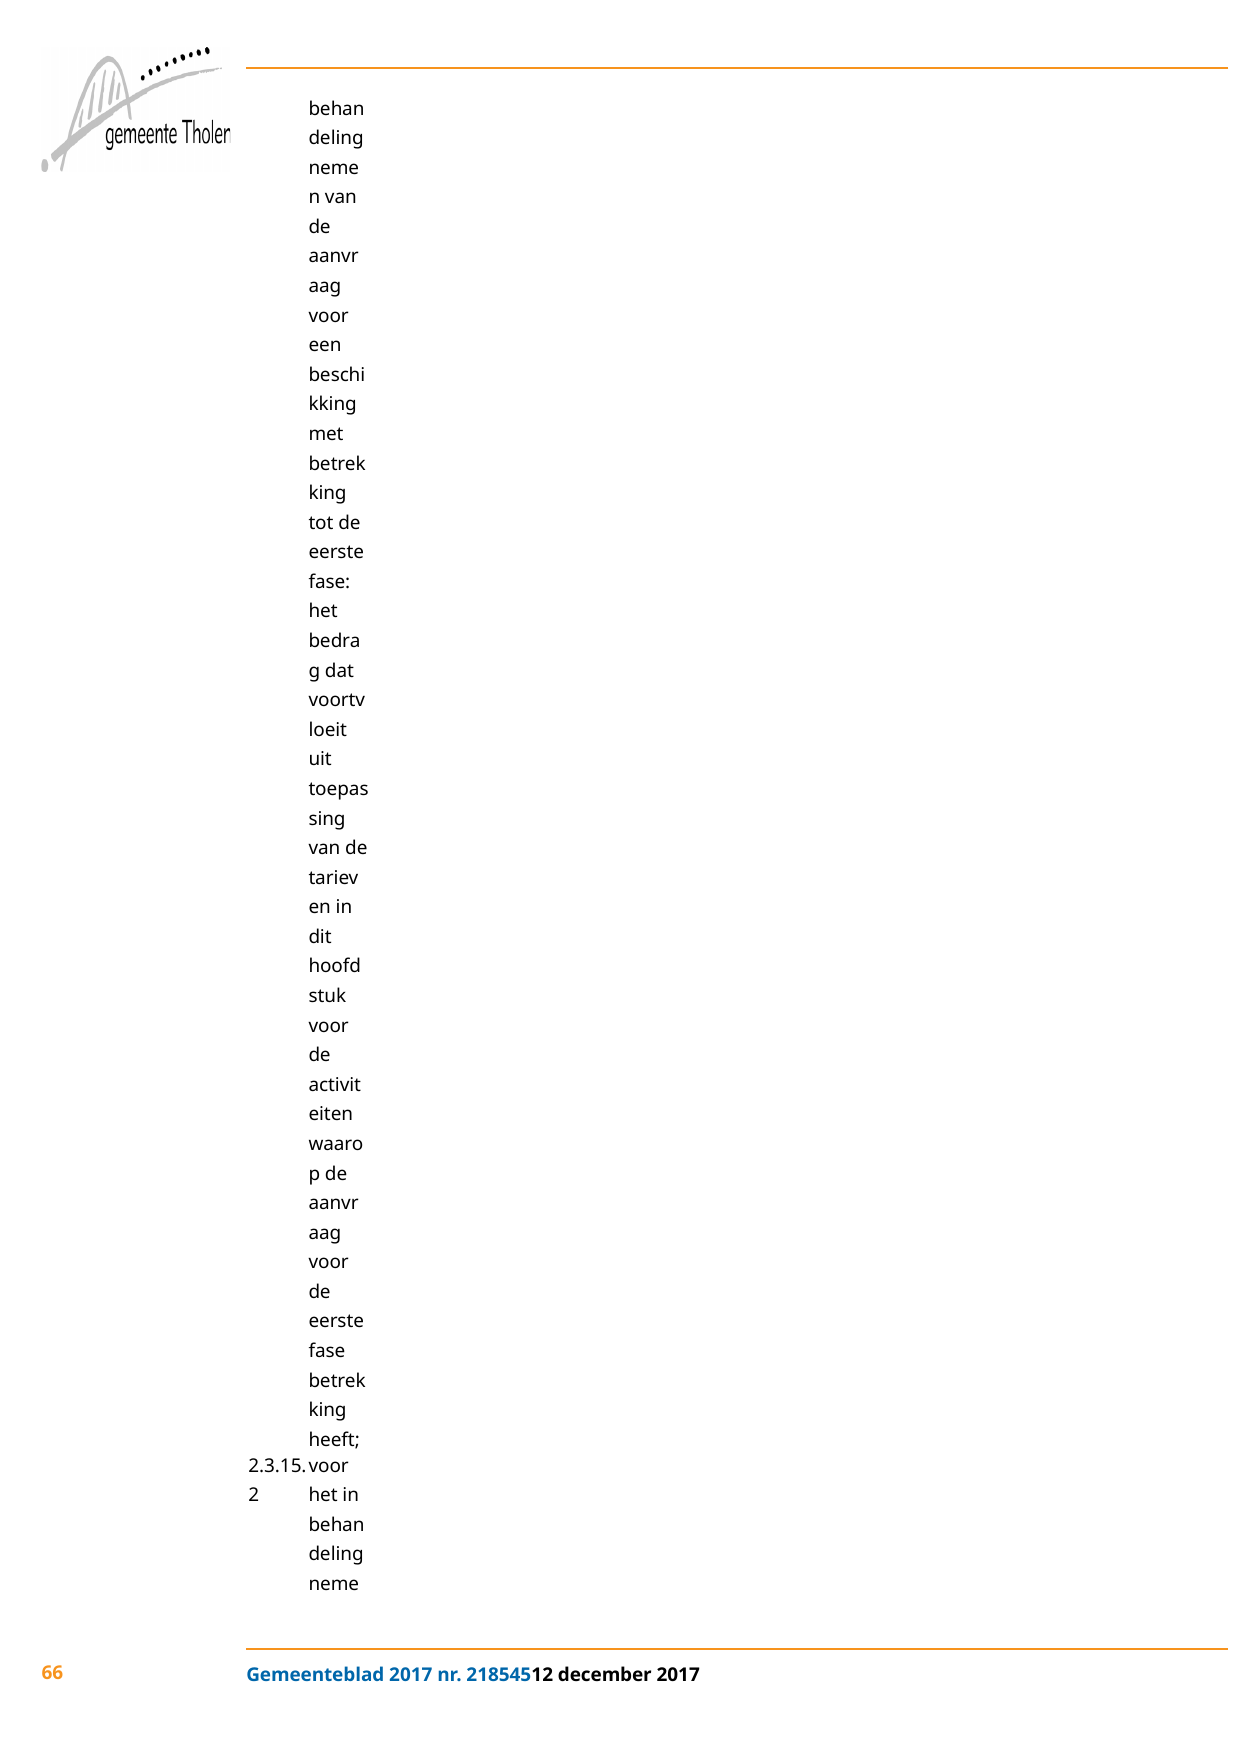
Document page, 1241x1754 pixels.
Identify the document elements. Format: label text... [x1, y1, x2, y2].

table_cell [429, 95, 489, 1452]
table_cell [429, 1452, 489, 1596]
table_cell 2.3.15.2 [248, 1452, 308, 1596]
table_cell [369, 95, 429, 1452]
picture [41, 47, 231, 172]
table_cell behandeling nemen van de aanvraag voor een beschikking met betrekking tot de eerste fase: het bedrag dat voortvloeit uit toepassing van de tarieven in dit hoofdstuk voor de activiteiten waarop de aanvraag voor de eerste fase betrekking heeft; [308, 95, 368, 1452]
table_cell [369, 1452, 429, 1596]
table_cell voor het in behandeling neme [308, 1452, 368, 1596]
table_cell [248, 95, 308, 1452]
